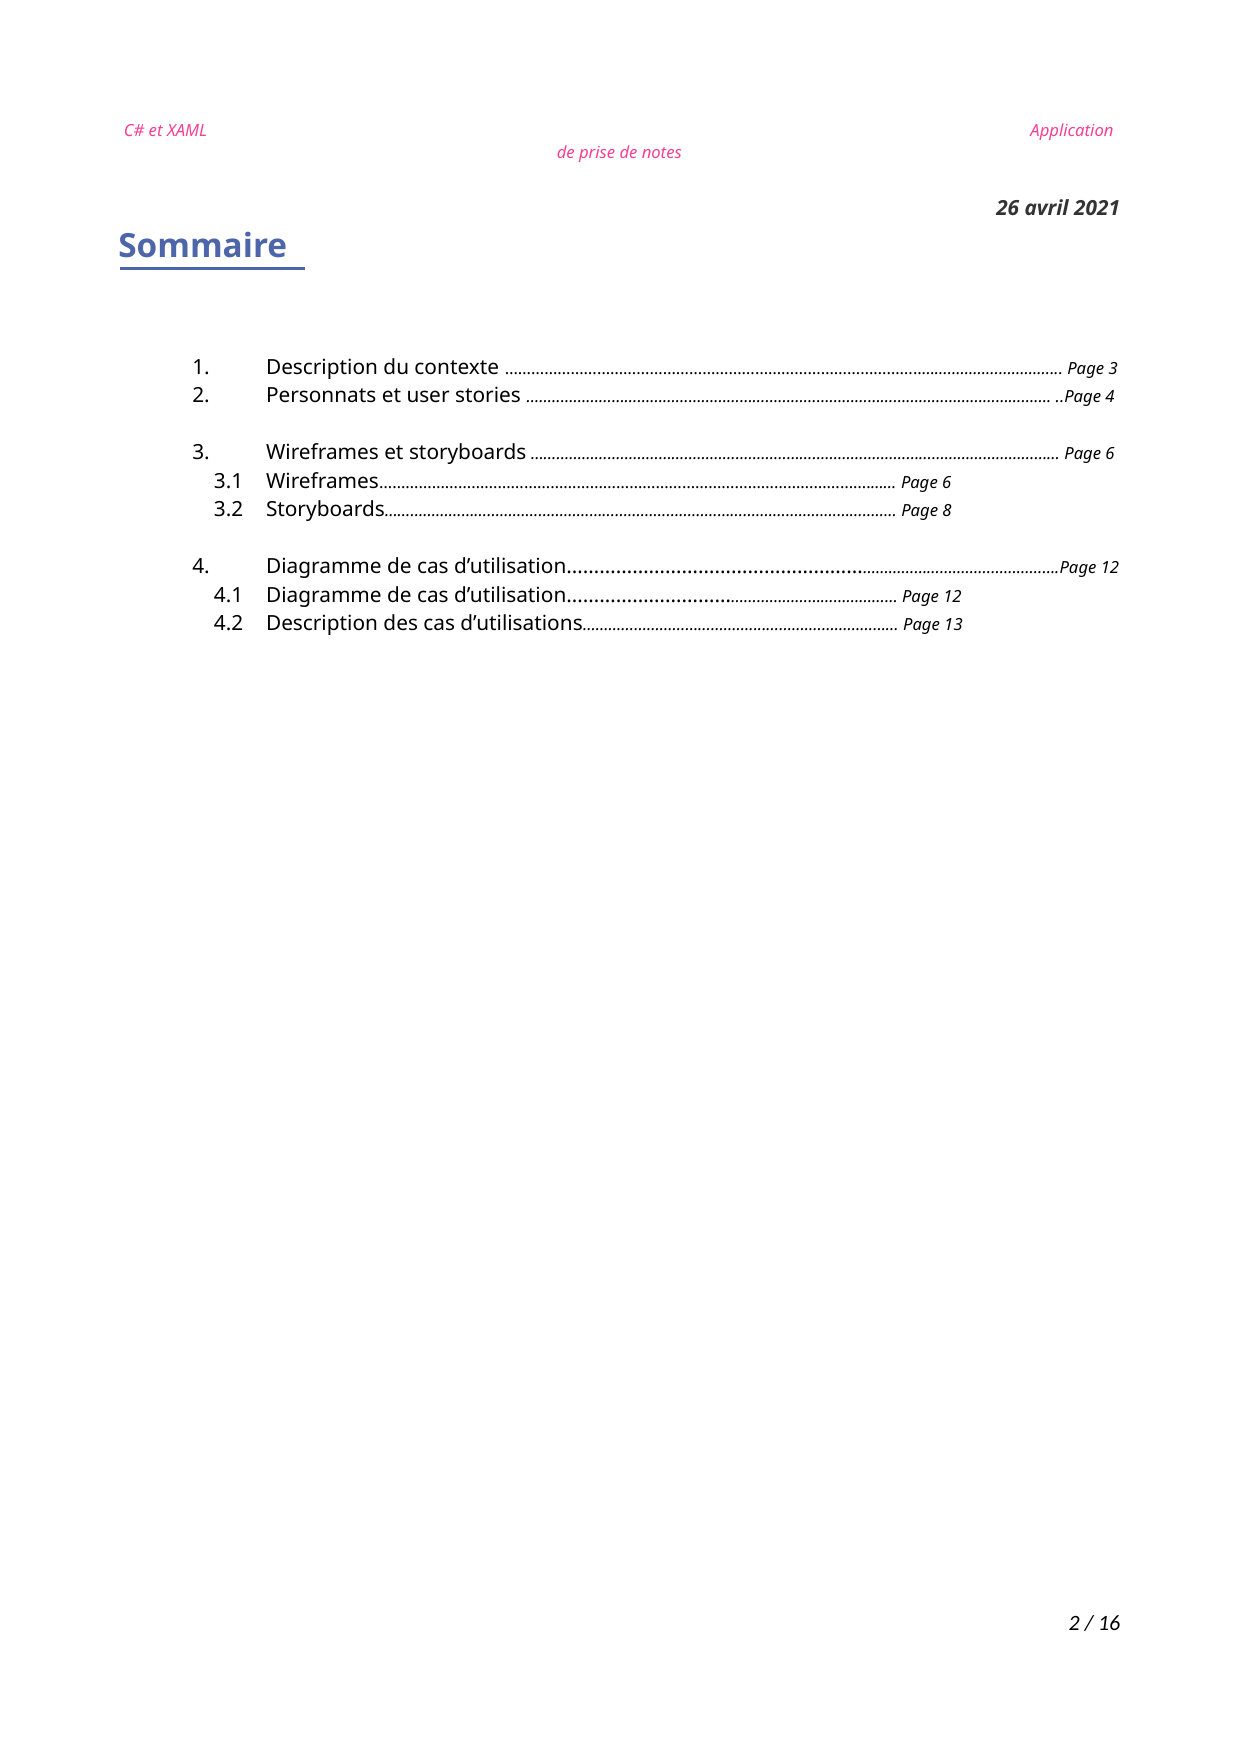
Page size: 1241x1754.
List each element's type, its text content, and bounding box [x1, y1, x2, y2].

text 1. Description du contexte …………………………………………………………………………………..…………………………... Page 3 [118, 352, 1122, 381]
text 4.2 Description des cas d’utilisations…………………………………....……….………………… Page 13 [118, 608, 1122, 637]
text 3. Wireframes et storyboards …………………………………………………………………………….……………………………… Page 6 [118, 437, 1122, 466]
text 4.1 Diagramme de cas d’utilisation…………………………………………………………… Page 12 [118, 580, 1122, 608]
text 2. Personnats et user stories ..…………………………………………………………………………………………………………. ..Page 4 [118, 381, 1122, 409]
text 4. Diagramme de cas d’utilisation……………………………………………………………………………………….Page 12 [118, 551, 1122, 580]
text 3.2 Storyboards…………………………………………………………………………….………………………….. Page 8 [118, 494, 1122, 523]
text Sommaire [118, 221, 1122, 267]
text 26 avril 2021 [118, 193, 1122, 221]
text 3.1 Wireframes………………………………………………………………………………………………….…… Page 6 [118, 466, 1122, 494]
